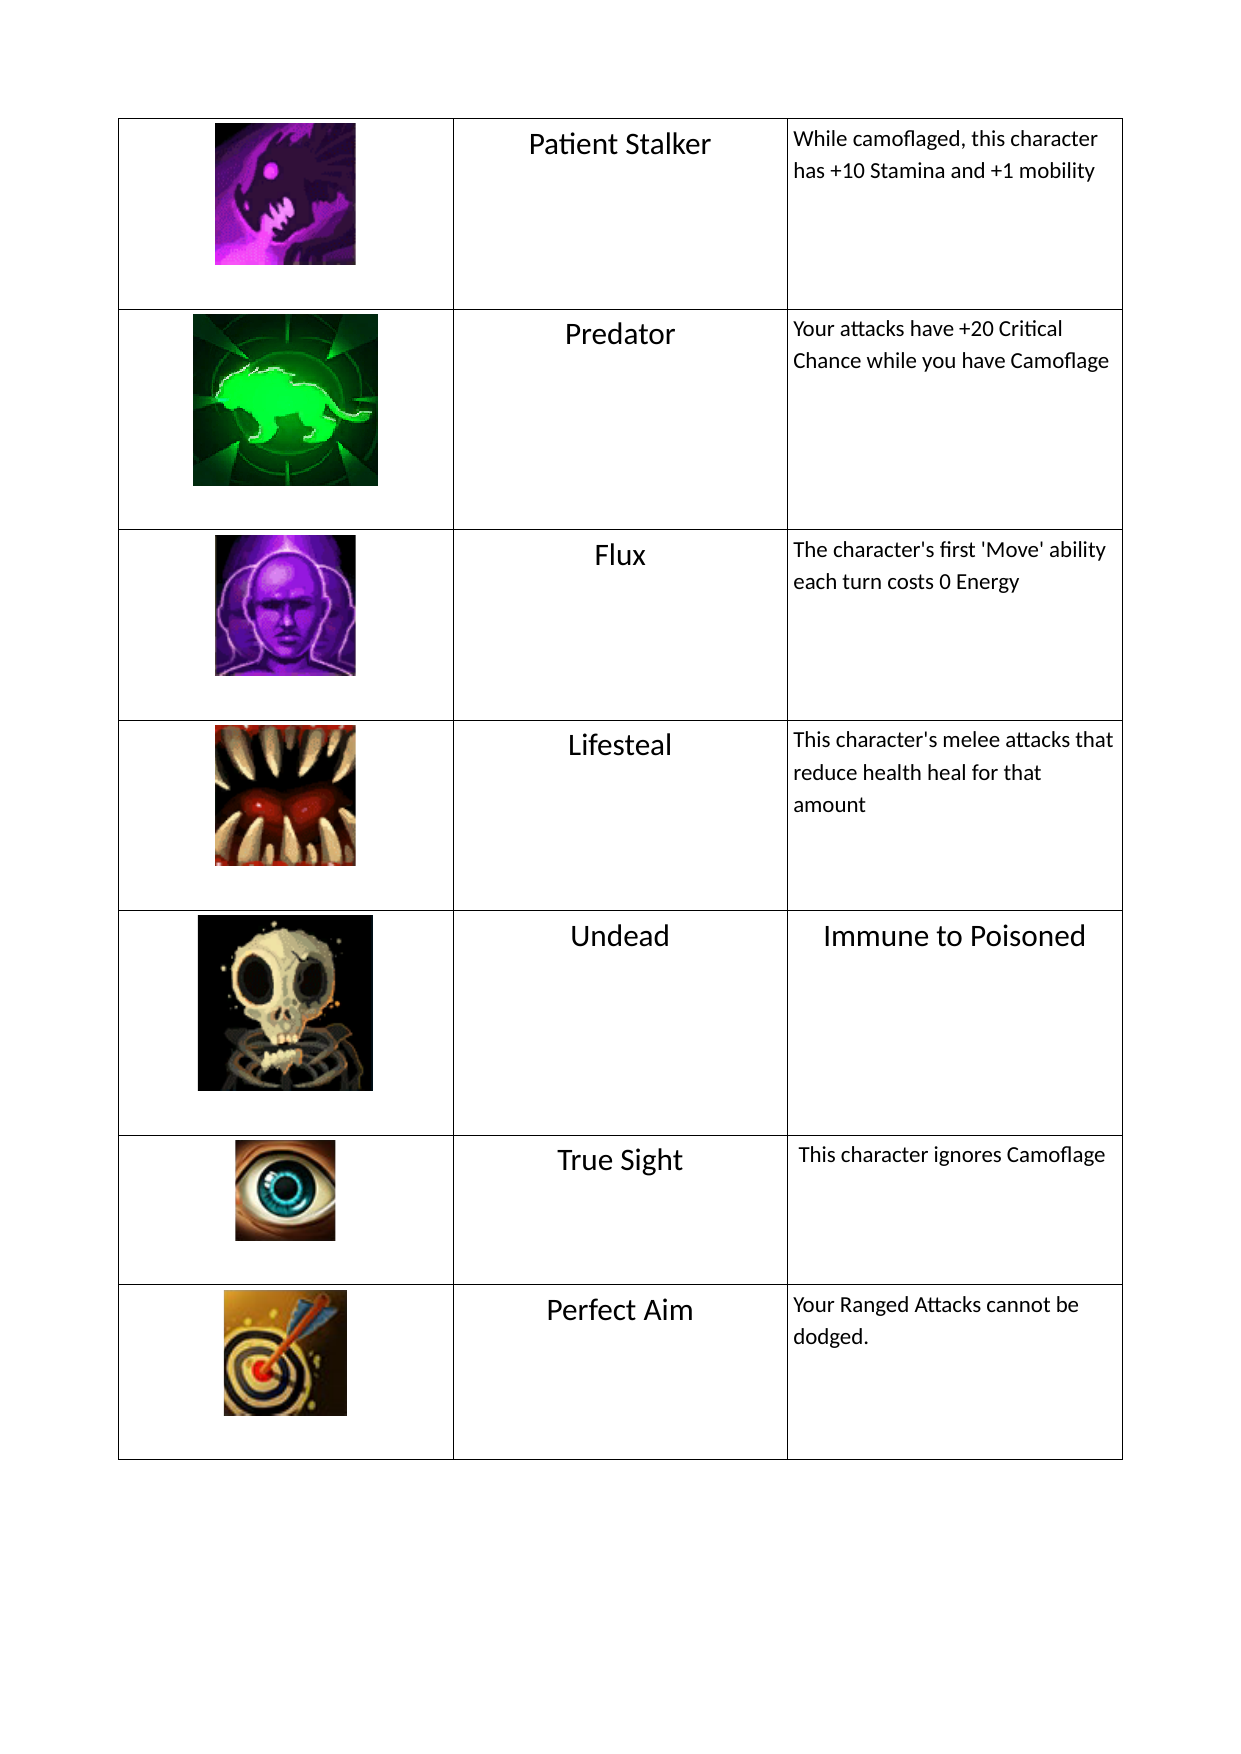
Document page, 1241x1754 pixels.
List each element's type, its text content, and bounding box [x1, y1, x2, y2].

picture [193, 314, 378, 486]
table_cell While camoflaged, this character has +10 Stamina and +1 mobility [788, 119, 1122, 308]
picture [235, 1140, 336, 1241]
table_cell This character ignores Camoflage [788, 1136, 1122, 1284]
table_cell [119, 119, 453, 264]
picture [223, 1290, 347, 1416]
table_cell Undead [454, 911, 787, 1134]
table_cell [119, 530, 453, 719]
table_cell Your attacks have +20 Critical Chance while you have Camoflage [788, 310, 1122, 529]
table_cell Perfect Aim [454, 1285, 787, 1459]
table_cell Predator [454, 310, 787, 529]
picture [215, 725, 356, 866]
table_cell Your Ranged Attacks cannot be dodged. [788, 1285, 1122, 1459]
table_cell [119, 310, 453, 529]
table_cell [119, 911, 453, 1134]
picture [215, 535, 356, 676]
table_cell [119, 265, 453, 308]
picture [215, 123, 356, 265]
picture [197, 915, 373, 1091]
table_cell True Sight [454, 1136, 787, 1284]
table_cell The character's first 'Move' ability each turn costs 0 Energy [788, 530, 1122, 719]
table_cell This character's melee attacks that reduce health heal for that amount [788, 721, 1122, 910]
table_cell [119, 1285, 453, 1459]
table_cell Flux [454, 530, 787, 719]
table_cell [119, 721, 453, 910]
table_cell [119, 1136, 453, 1284]
table_cell Immune to Poisoned [788, 911, 1122, 1134]
table_cell Patient Stalker [454, 119, 787, 308]
table_cell Lifesteal [454, 721, 787, 910]
